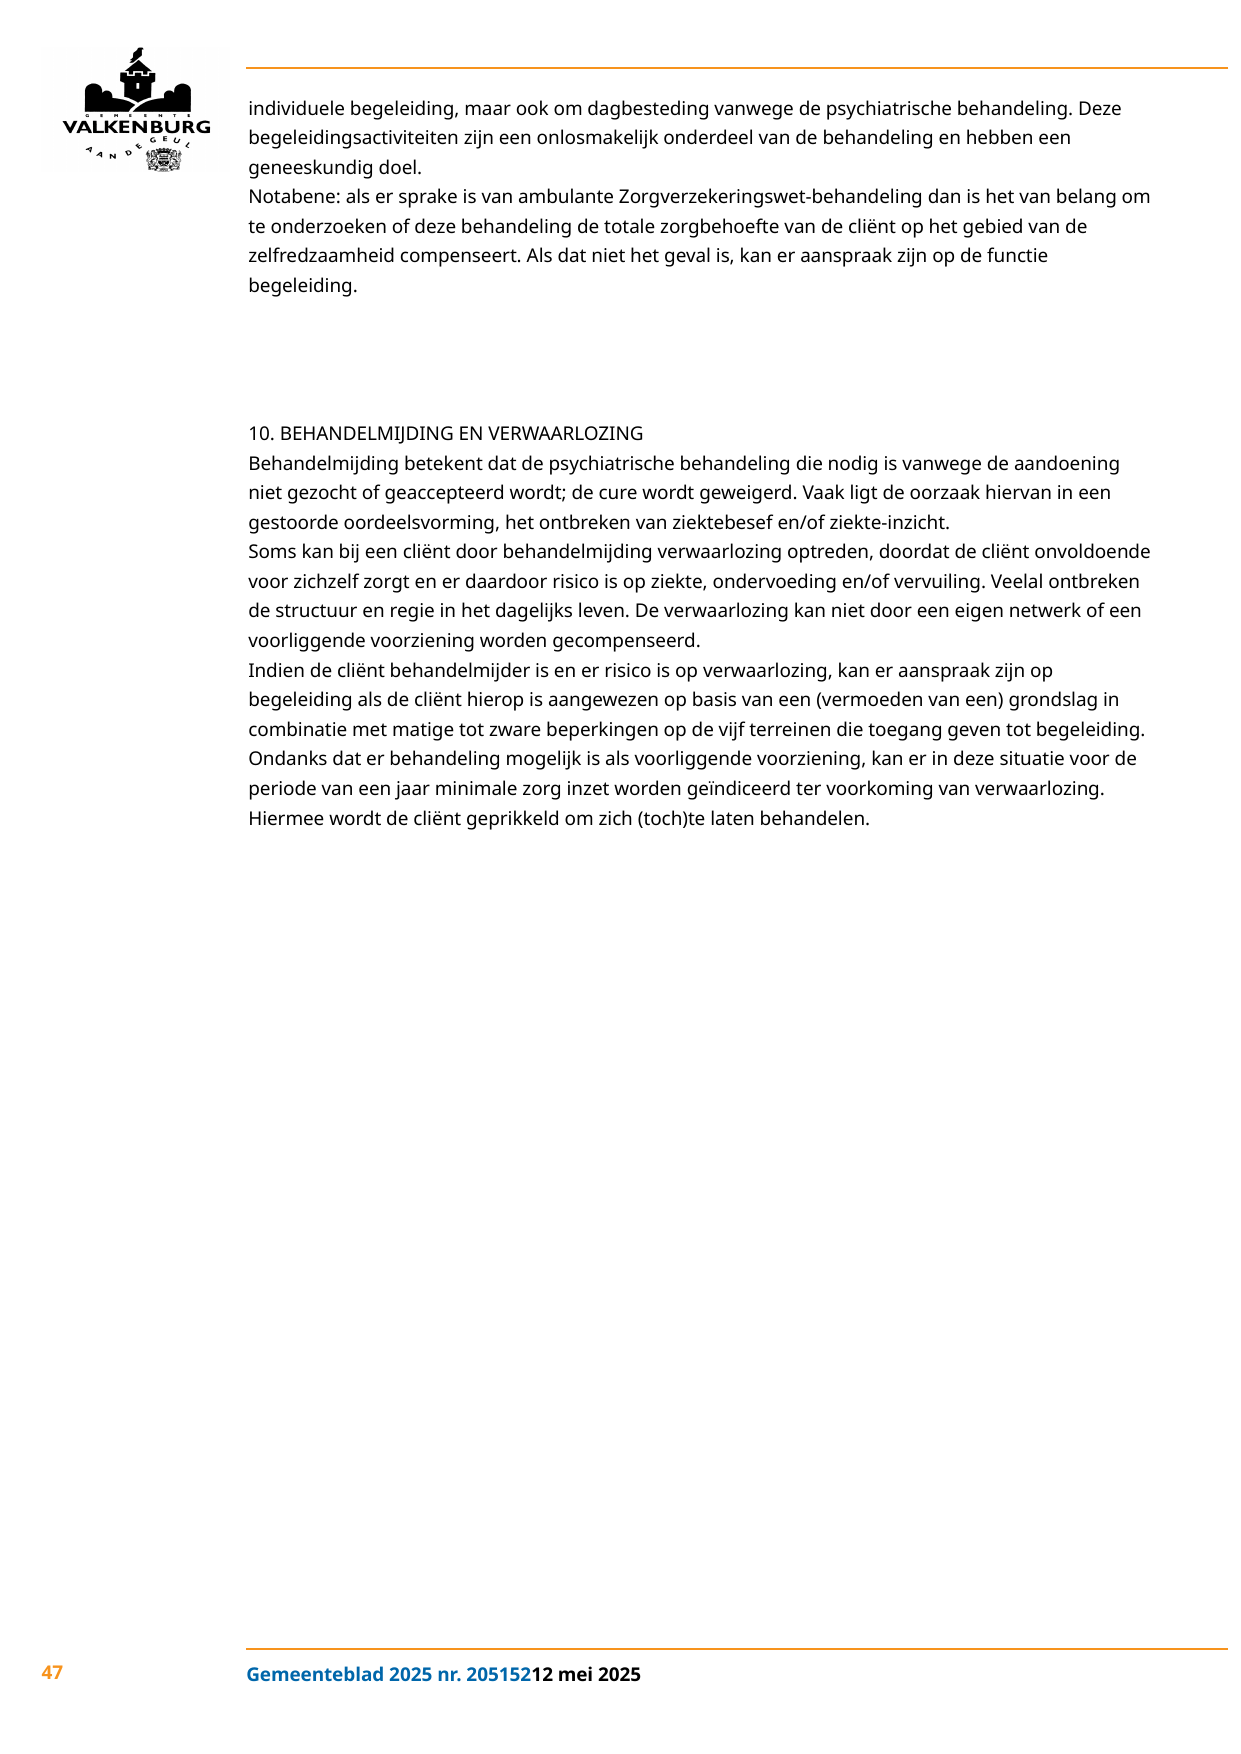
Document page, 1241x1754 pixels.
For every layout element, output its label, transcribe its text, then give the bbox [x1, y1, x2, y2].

text Soms kan bij een cliënt door behandelmijding verwaarlozing optreden, doordat de cliënt onvoldoende voor zichzelf zorgt en er daardoor risico is op ziekte, ondervoeding en/of vervuiling. Veelal ontbreken de structuur en regie in het dagelijks leven. De verwaarlozing kan niet door een eigen netwerk of een voorliggende voorziening worden gecompenseerd. [248, 538, 1152, 653]
picture [41, 47, 231, 172]
text Indien de cliënt behandelmijder is en er risico is op verwaarlozing, kan er aanspraak zijn op begeleiding als de cliënt hierop is aangewezen op basis van een (vermoeden van een) grondslag in combinatie met matige tot zware beperkingen op de vijf terreinen die toegang geven tot begeleiding. Ondanks dat er behandeling mogelijk is als voorliggende voorziening, kan er in deze situatie voor de periode van een jaar minimale zorg inzet worden geïndiceerd ter voorkoming van verwaarlozing. Hiermee wordt de cliënt geprikkeld om zich (toch)te laten behandelen. [248, 657, 1152, 831]
text 10. BEHANDELMIJDING EN VERWAARLOZING [248, 420, 1152, 446]
text Notabene: als er sprake is van ambulante Zorgverzekeringswet-behandeling dan is het van belang om te onderzoeken of deze behandeling de totale zorgbehoefte van de cliënt op het gebied van de zelfredzaamheid compenseert. Als dat niet het geval is, kan er aanspraak zijn op de functie begeleiding. [248, 183, 1152, 298]
text individuele begeleiding, maar ook om dagbesteding vanwege de psychiatrische behandeling. Deze begeleidingsactiviteiten zijn een onlosmakelijk onderdeel van de behandeling en hebben een geneeskundig doel. [248, 95, 1152, 180]
text Behandelmijding betekent dat de psychiatrische behandeling die nodig is vanwege de aandoening niet gezocht of geaccepteerd wordt; de cure wordt geweigerd. Vaak ligt de oorzaak hiervan in een gestoorde oordeelsvorming, het ontbreken van ziektebesef en/of ziekte-inzicht. [248, 450, 1152, 535]
